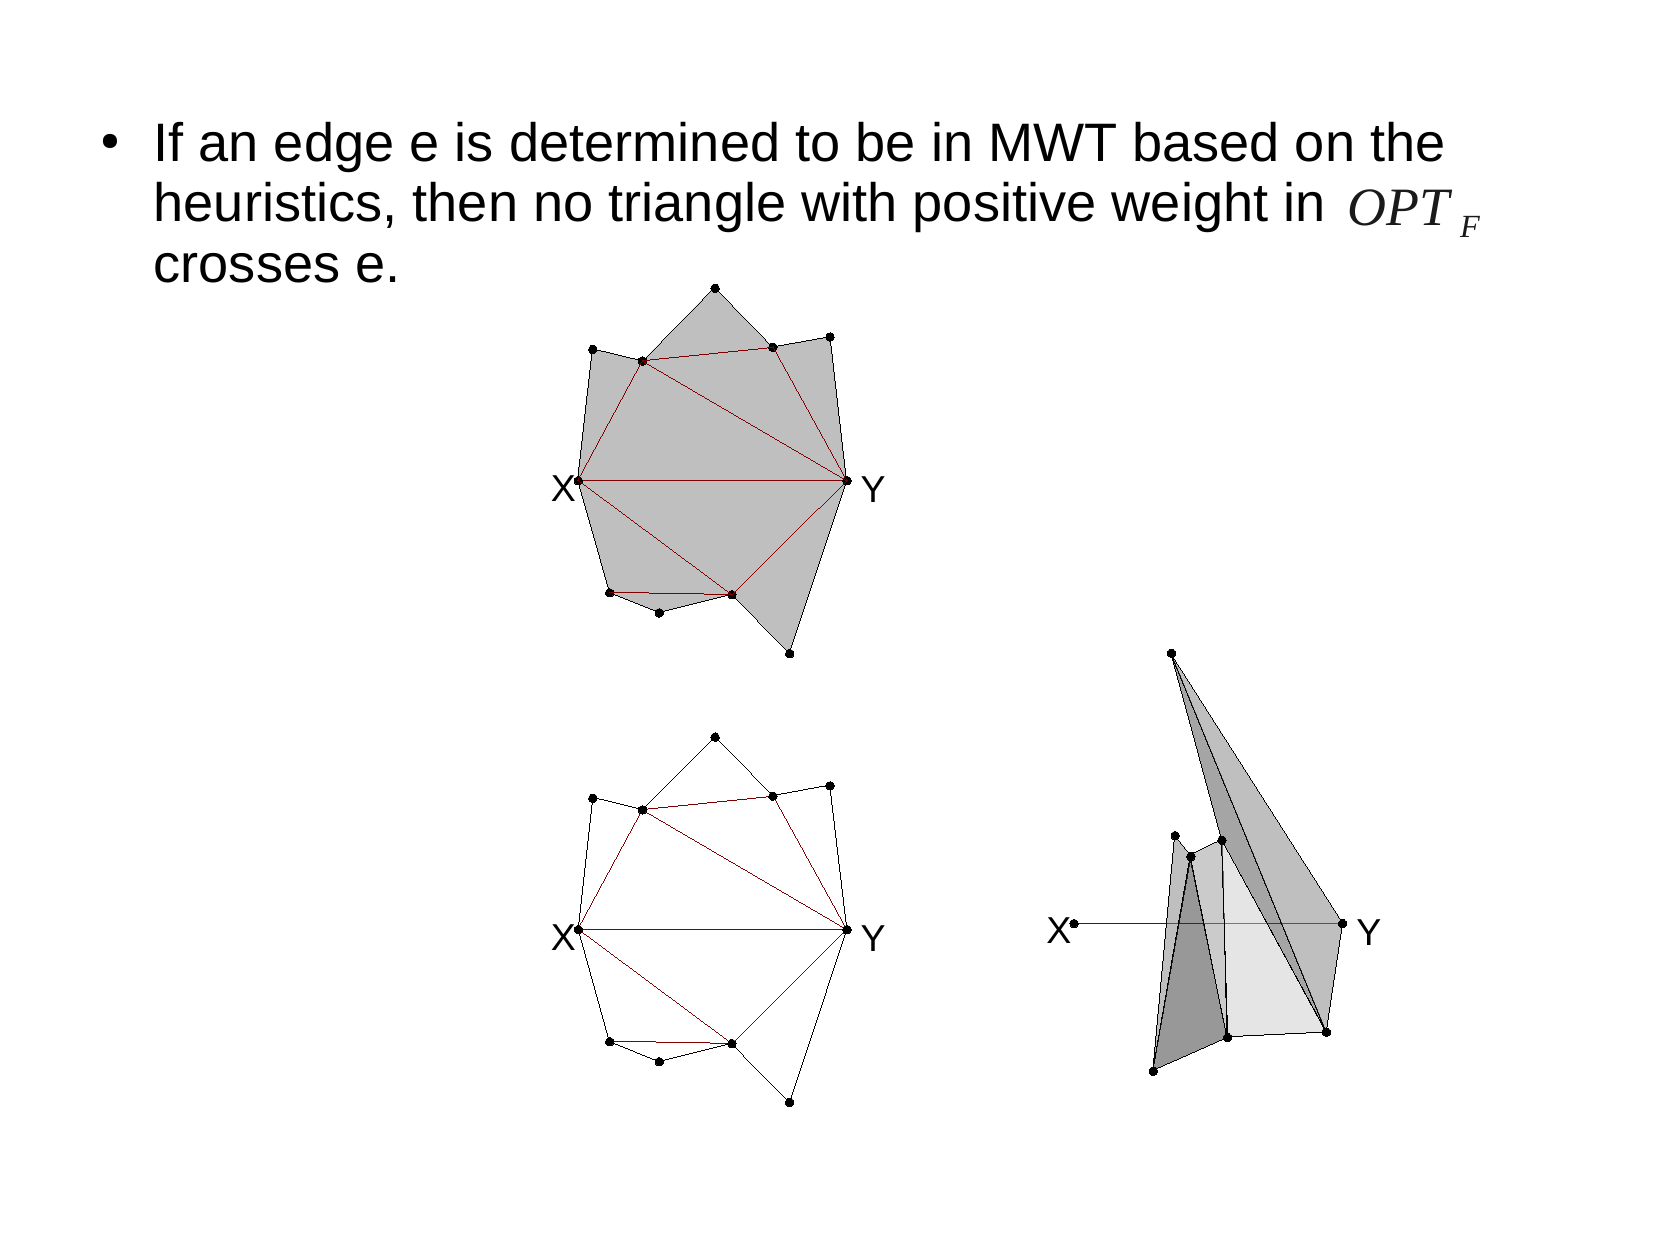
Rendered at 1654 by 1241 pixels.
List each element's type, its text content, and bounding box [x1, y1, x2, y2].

text_box [574, 476, 583, 485]
text_box X [536, 908, 591, 966]
text_box [727, 1039, 737, 1048]
text_box [605, 1037, 614, 1046]
text_box [1149, 649, 1347, 1076]
text_box [842, 925, 852, 934]
text_box [588, 794, 597, 803]
text_box [579, 284, 852, 658]
text_box [710, 732, 720, 742]
text_box [574, 925, 583, 934]
text_box Y [1341, 904, 1397, 962]
text_box [1069, 919, 1079, 928]
text_box Y [845, 461, 901, 519]
text_box [825, 781, 835, 790]
text_box [655, 1057, 664, 1066]
text_box [785, 1098, 794, 1107]
text_box [638, 805, 647, 815]
text_box [768, 792, 778, 801]
list If an edge e is determined to be in MWT based on the heuristics, then no triangle with positive weight in crosses e. [82, 112, 1571, 1109]
chart [1341, 176, 1486, 245]
text_box Y [845, 910, 901, 968]
text_box X [536, 459, 591, 517]
text_box X [1031, 902, 1087, 960]
